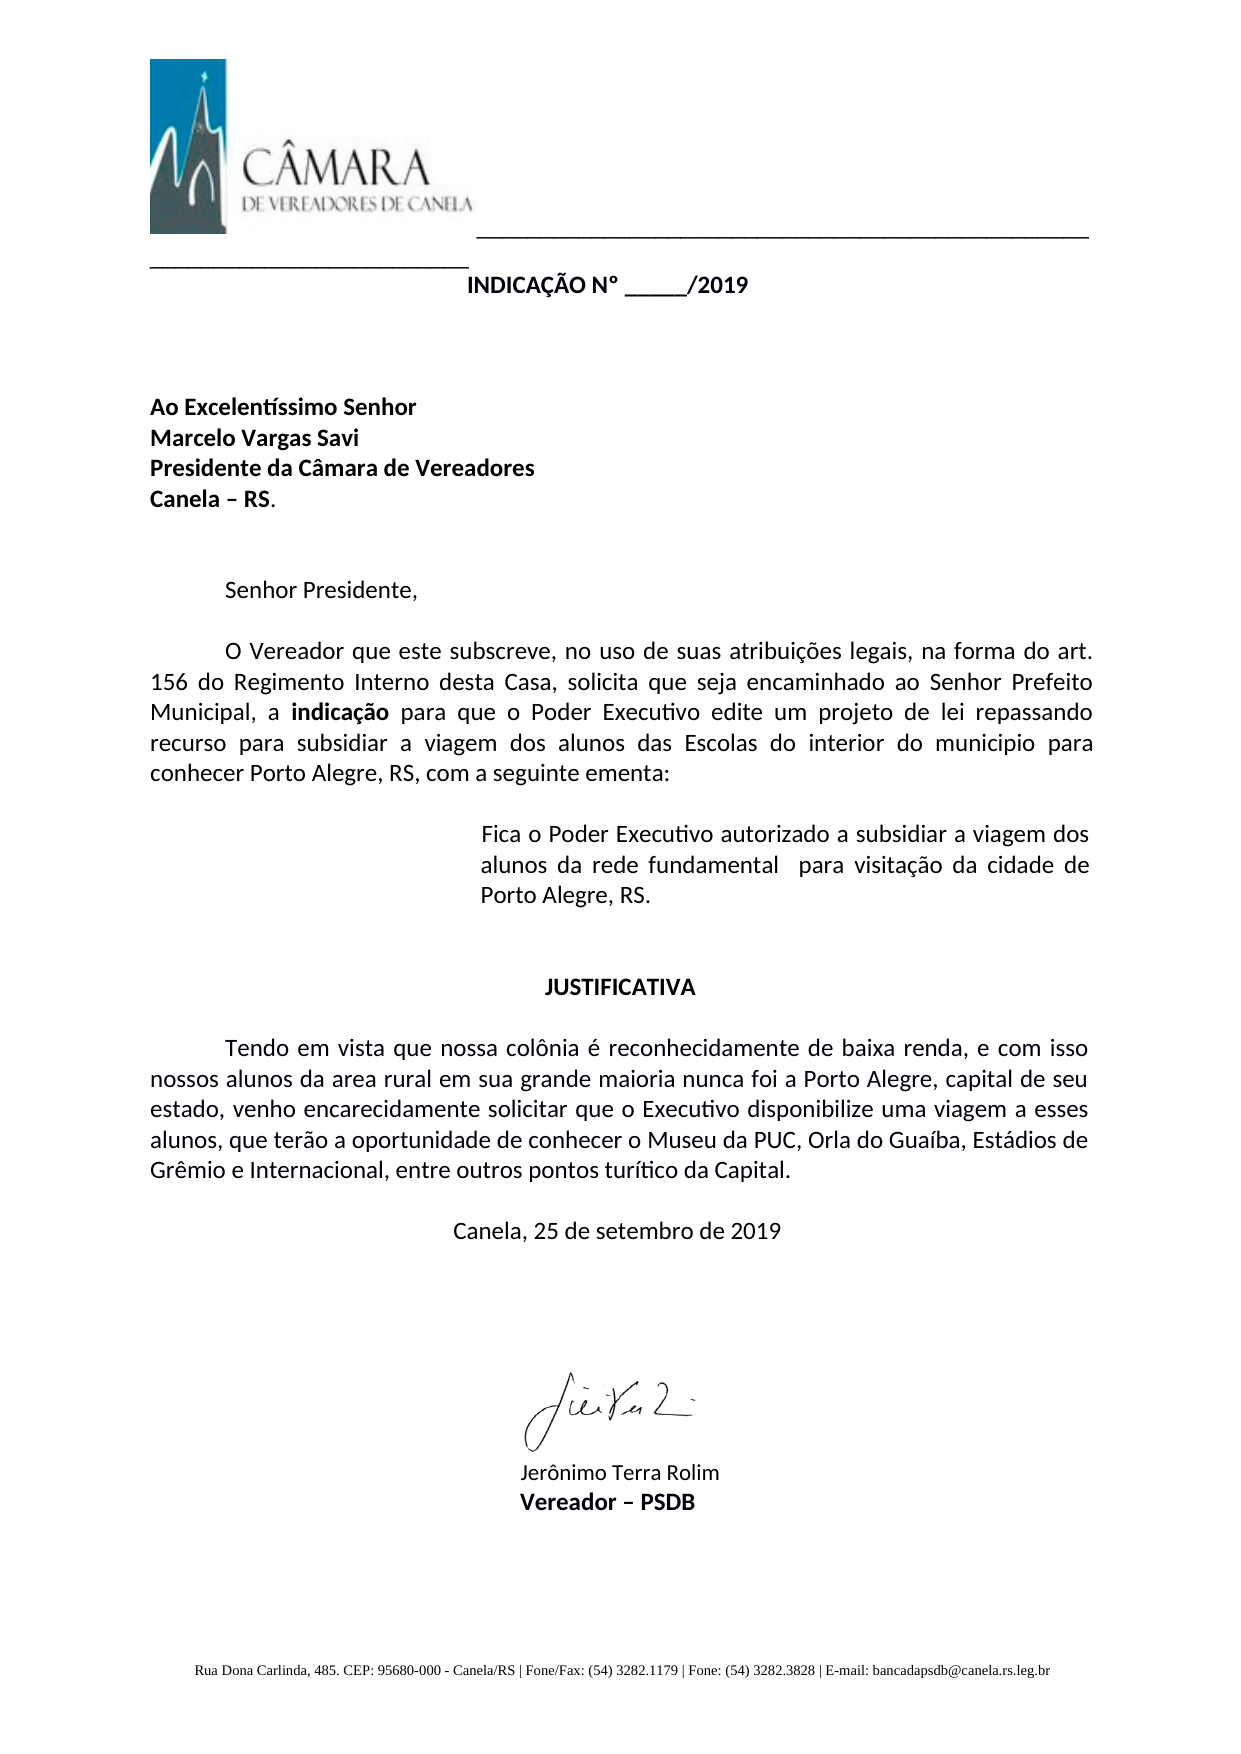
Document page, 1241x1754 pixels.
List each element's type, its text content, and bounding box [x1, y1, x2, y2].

text Ao Excelentíssimo Senhor [150, 391, 1090, 422]
text JUSTIFICATIVA [150, 971, 1090, 1002]
text Jerônimo Terra Rolim [150, 1458, 1090, 1487]
text Canela, 25 de setembro de 2019 [150, 1215, 1090, 1246]
picture [150, 59, 477, 234]
subtitle O Vereador que este subscreve, no uso de suas atribuições legais, na forma do art. 156 do Regimento Interno desta Casa, solicita que seja encaminhado ao Senhor Prefeito Municipal, a indicação para que o Poder Executivo edite um projeto de lei repassando recurso para subsidiar a viagem dos alunos das Escolas do interior do municipio para conhecer Porto Alegre, RS, com a seguinte ementa: [150, 635, 1095, 788]
text Marcelo Vargas Savi [150, 422, 1090, 452]
text Senhor Presidente, [150, 574, 1090, 605]
text Vereador – PSDB [150, 1487, 1065, 1517]
picture [202, 72, 207, 82]
text Tendo em vista que nossa colônia é reconhecidamente de baixa renda, e com isso nossos alunos da area rural em sua grande maioria nunca foi a Porto Alegre, capital de seu estado, venho encarecidamente solicitar que o Executivo disponibilize uma viagem a esses alunos, que terão a oportunidade de conhecer o Museu da PUC, Orla do Guaíba, Estádios de Grêmio e Internacional, entre outros pontos turítico da Capital. [150, 1032, 1090, 1185]
text Canela – RS. [150, 483, 1090, 513]
text INDICAÇÃO Nº _____/2019 [150, 269, 1065, 300]
picture [522, 1369, 719, 1457]
text Fica o Poder Executivo autorizado a subsidiar a viagem dos alunos da rede fundamental para visitação da cidade de Porto Alegre, RS. [480, 818, 1090, 910]
text Presidente da Câmara de Vereadores [150, 452, 1090, 483]
